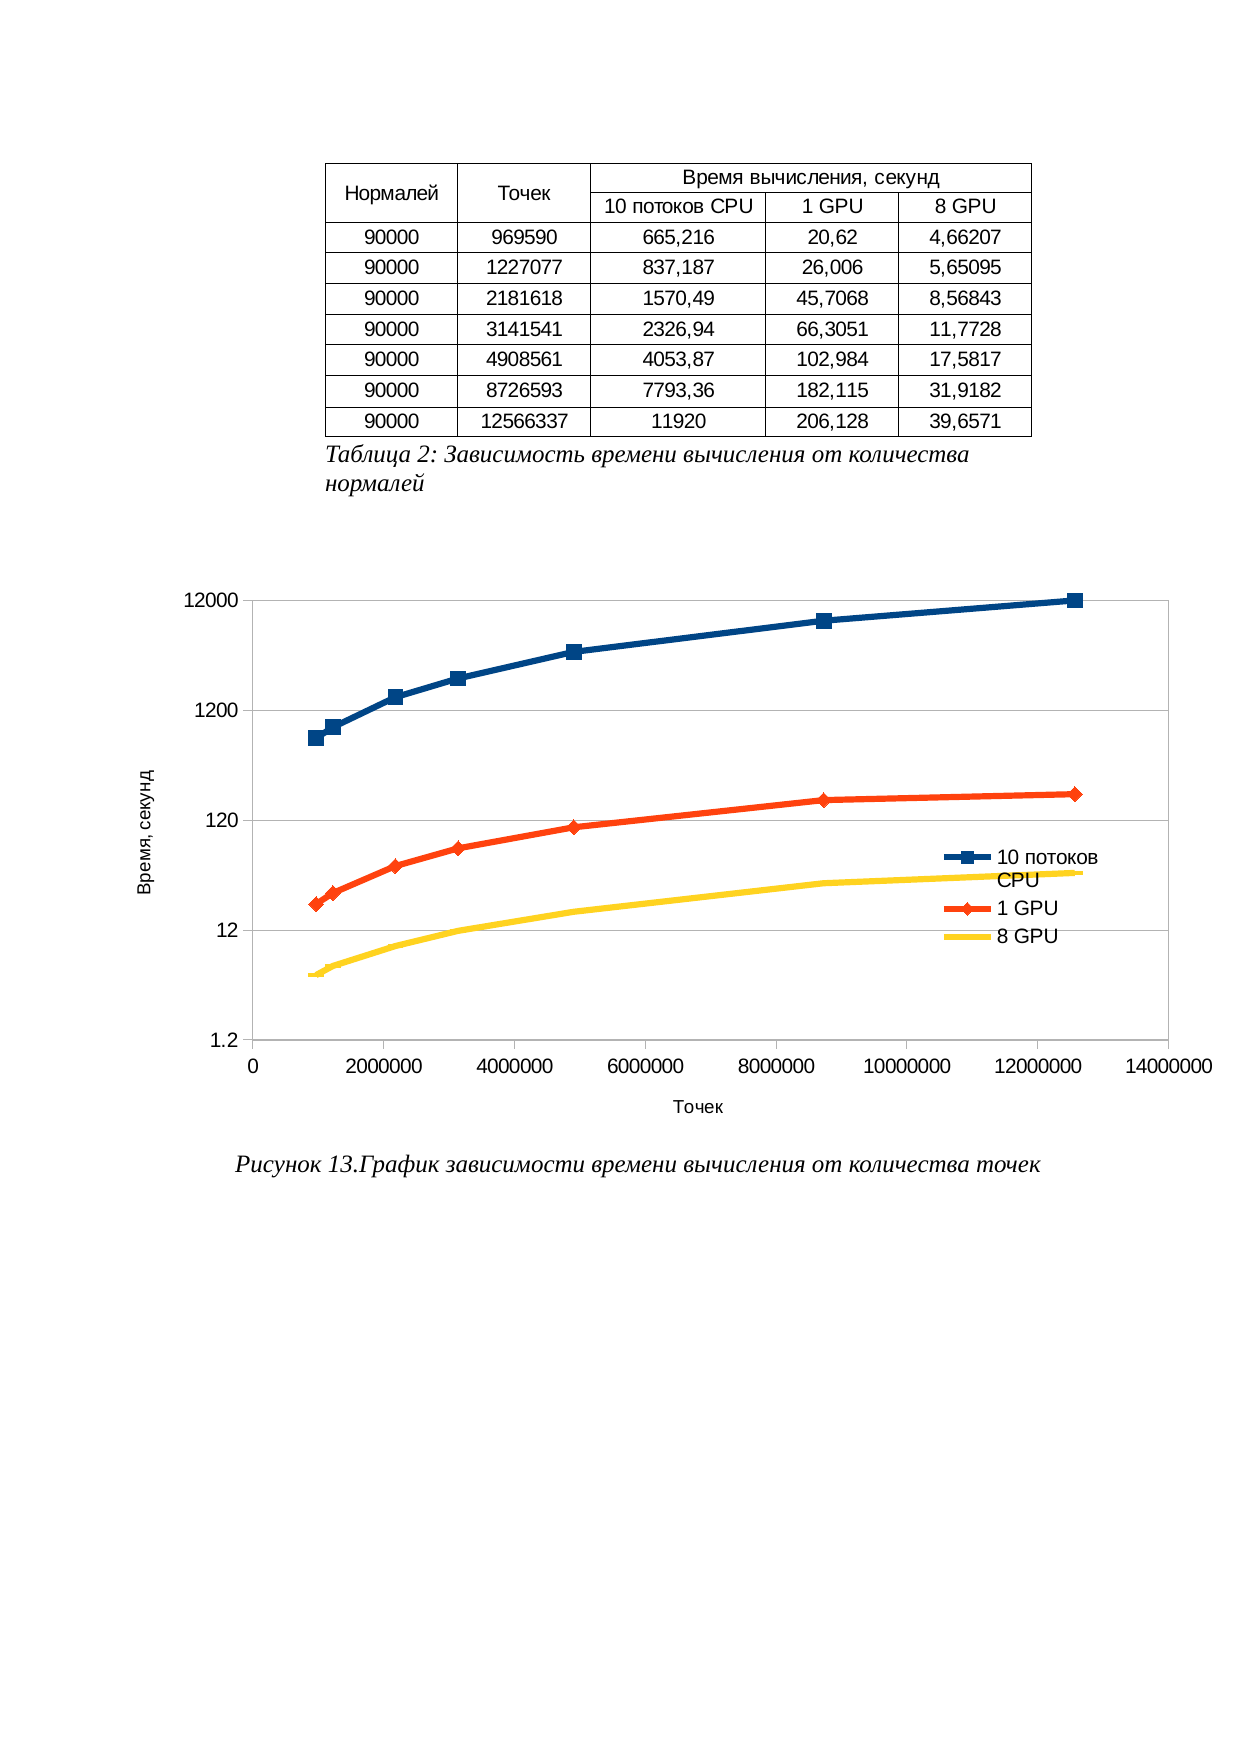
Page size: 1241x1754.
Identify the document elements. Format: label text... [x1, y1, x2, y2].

text Рисунок 13.График зависимости времени вычисления от количества точек [177, 1135, 1181, 1178]
text Таблица 2: Зависимость времени вычисления от количества нормалей [325, 164, 1034, 497]
